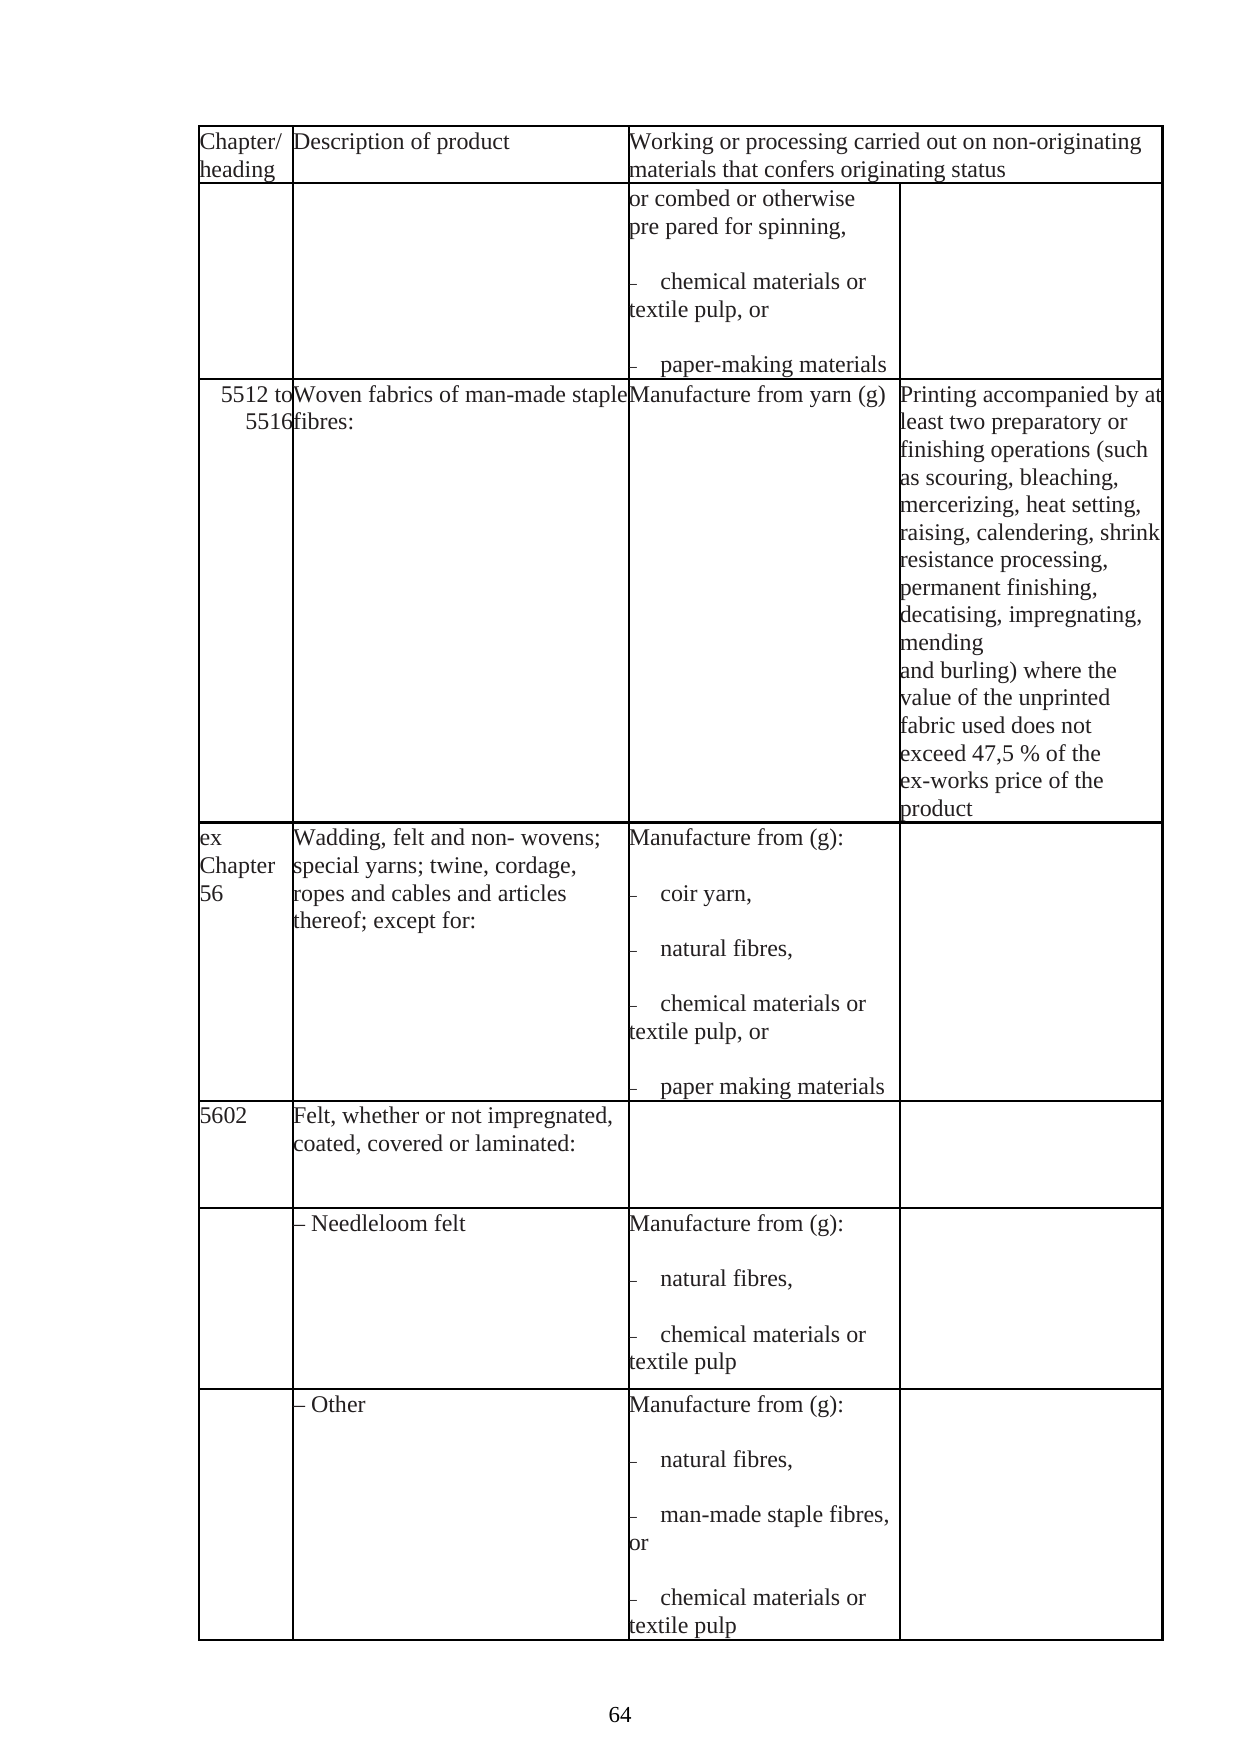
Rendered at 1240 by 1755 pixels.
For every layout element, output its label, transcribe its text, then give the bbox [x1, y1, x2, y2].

table_cell [901, 1209, 1161, 1388]
table_cell [901, 184, 1161, 378]
table_header Description of product [294, 127, 628, 182]
table_cell 5512 to 5516 [200, 380, 292, 821]
table_cell [294, 184, 628, 378]
table_cell Felt, whether or not impregnated, coated, covered or laminated: [294, 1102, 628, 1207]
table_header Working or processing carried out on non-originating materials that confers originating status [630, 127, 1161, 182]
table_cell [901, 1390, 1161, 1638]
table_cell ex Chapter 56 [200, 824, 292, 1099]
table_header Chapter/ heading [200, 127, 292, 182]
table_cell Manufacture from (g): natural fibres, man-made staple fibres, or chemical materials or textile pulp [630, 1390, 899, 1638]
table_cell – Other [294, 1390, 628, 1638]
table_cell Wadding, felt and non- wovens; special yarns; twine, cordage, ropes and cables and articles thereof; except for: [294, 824, 628, 1099]
table_cell Manufacture from (g): coir yarn, natural fibres, chemical materials or textile pulp, or paper making materials [630, 824, 899, 1099]
table_cell Manufacture from yarn (g) [630, 380, 899, 821]
table_cell [200, 184, 292, 378]
table_cell [200, 1209, 292, 1388]
table_cell 5602 [200, 1102, 292, 1207]
table_cell [901, 1102, 1161, 1207]
table_cell [630, 1102, 899, 1207]
table_cell Woven fabrics of man-made staple fibres: [294, 380, 628, 821]
table_cell Manufacture from (g): natural fibres, chemical materials or textile pulp [630, 1209, 899, 1388]
table_cell – Needleloom felt [294, 1209, 628, 1388]
table_cell Printing accompanied by at least two preparatory or finishing operations (such as scouring, bleaching, mercerizing, heat setting, raising, calendering, shrink resistance processing, permanent finishing, decatising, impregnating, mending and burling) where the value of the unprinted fabric used does not exceed 47,5 % of the ex-works price of the product [901, 380, 1161, 821]
table_cell [200, 1390, 292, 1638]
table_cell [901, 824, 1161, 1099]
table_cell or combed or otherwise pre­ pared for spinning, chemical materials or textile pulp, or paper-making materials [630, 184, 899, 378]
